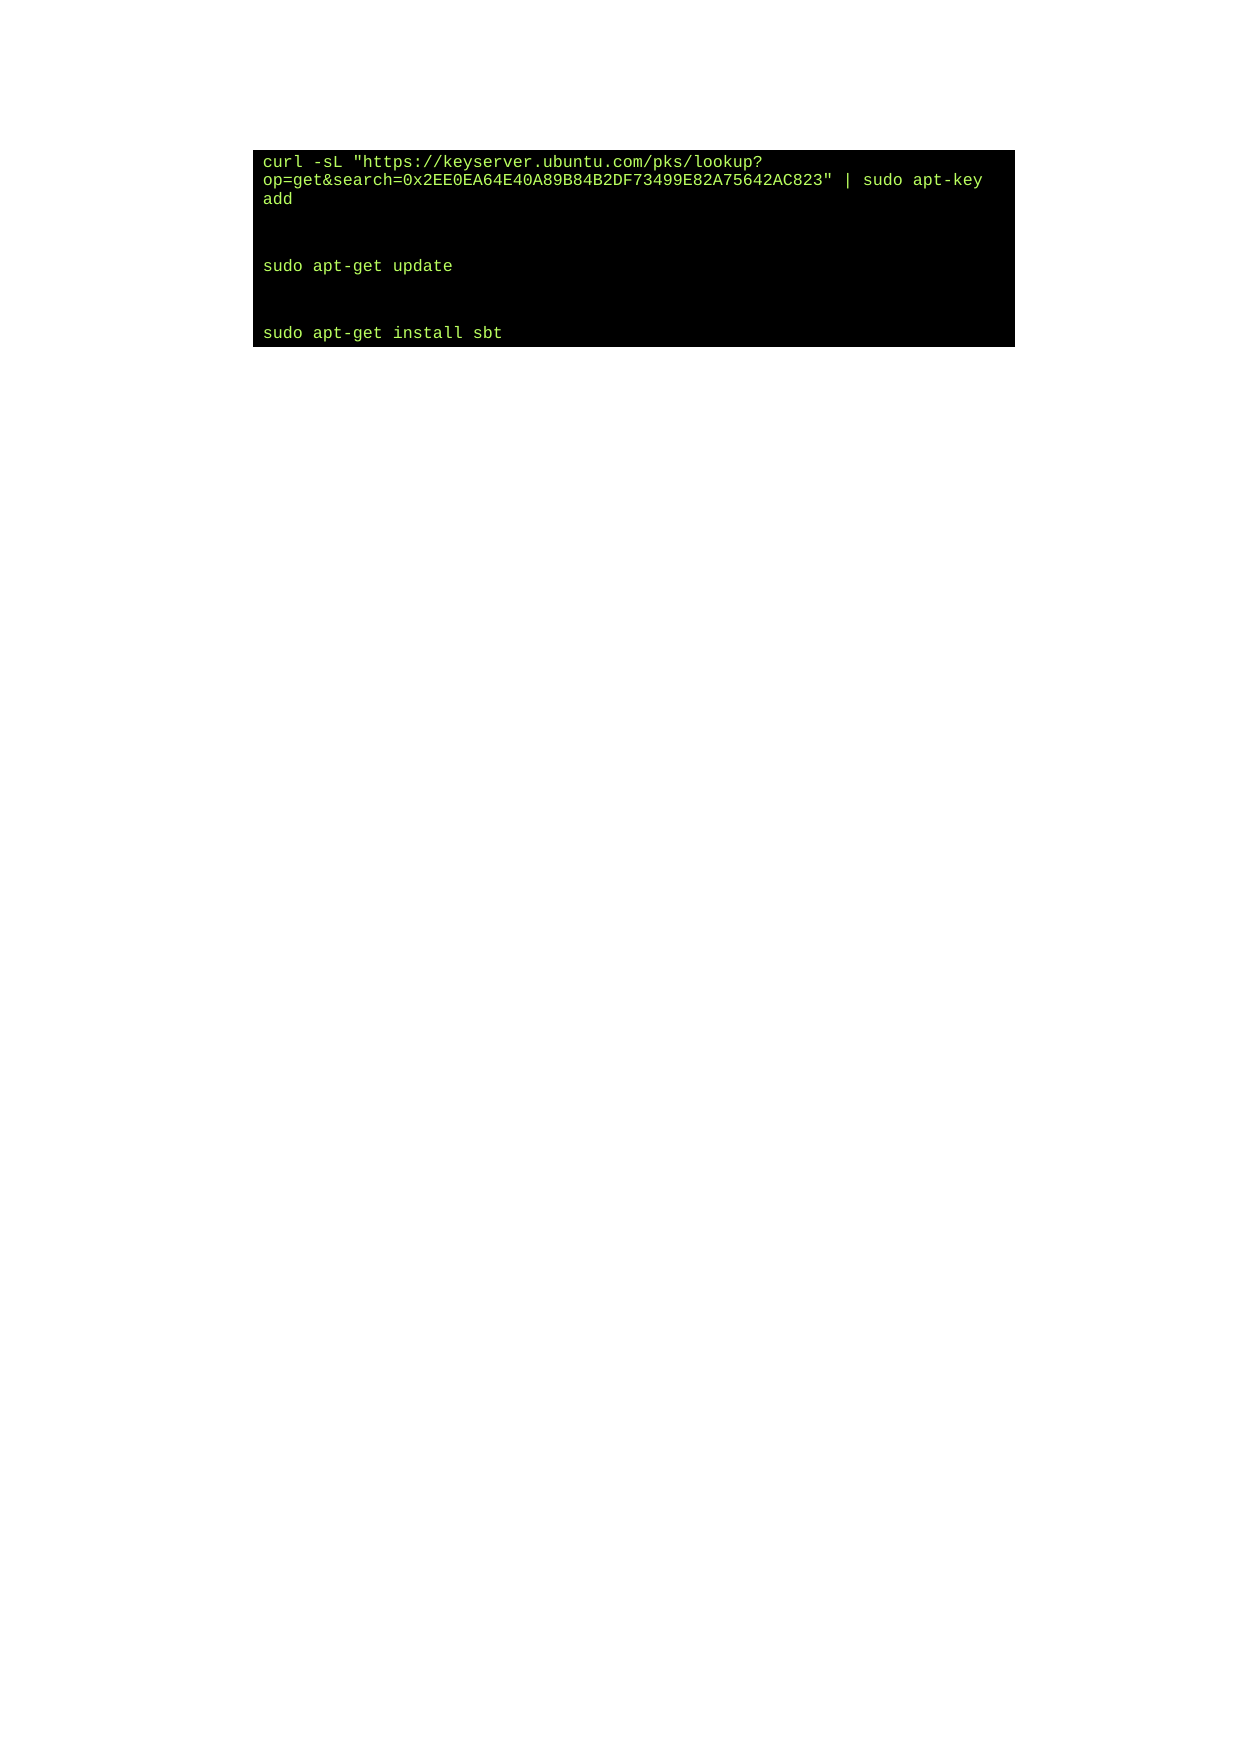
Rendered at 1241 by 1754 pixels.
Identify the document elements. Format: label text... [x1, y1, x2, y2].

text curl -sL "https://keyserver.ubuntu.com/pks/lookup?op=get&search=0x2EE0EA64E40A89B84B2DF73499E82A75642AC823" | sudo apt-key add [254, 151, 1014, 228]
text sudo apt-get update [254, 254, 1014, 295]
text sudo apt-get install sbt [254, 321, 1014, 346]
